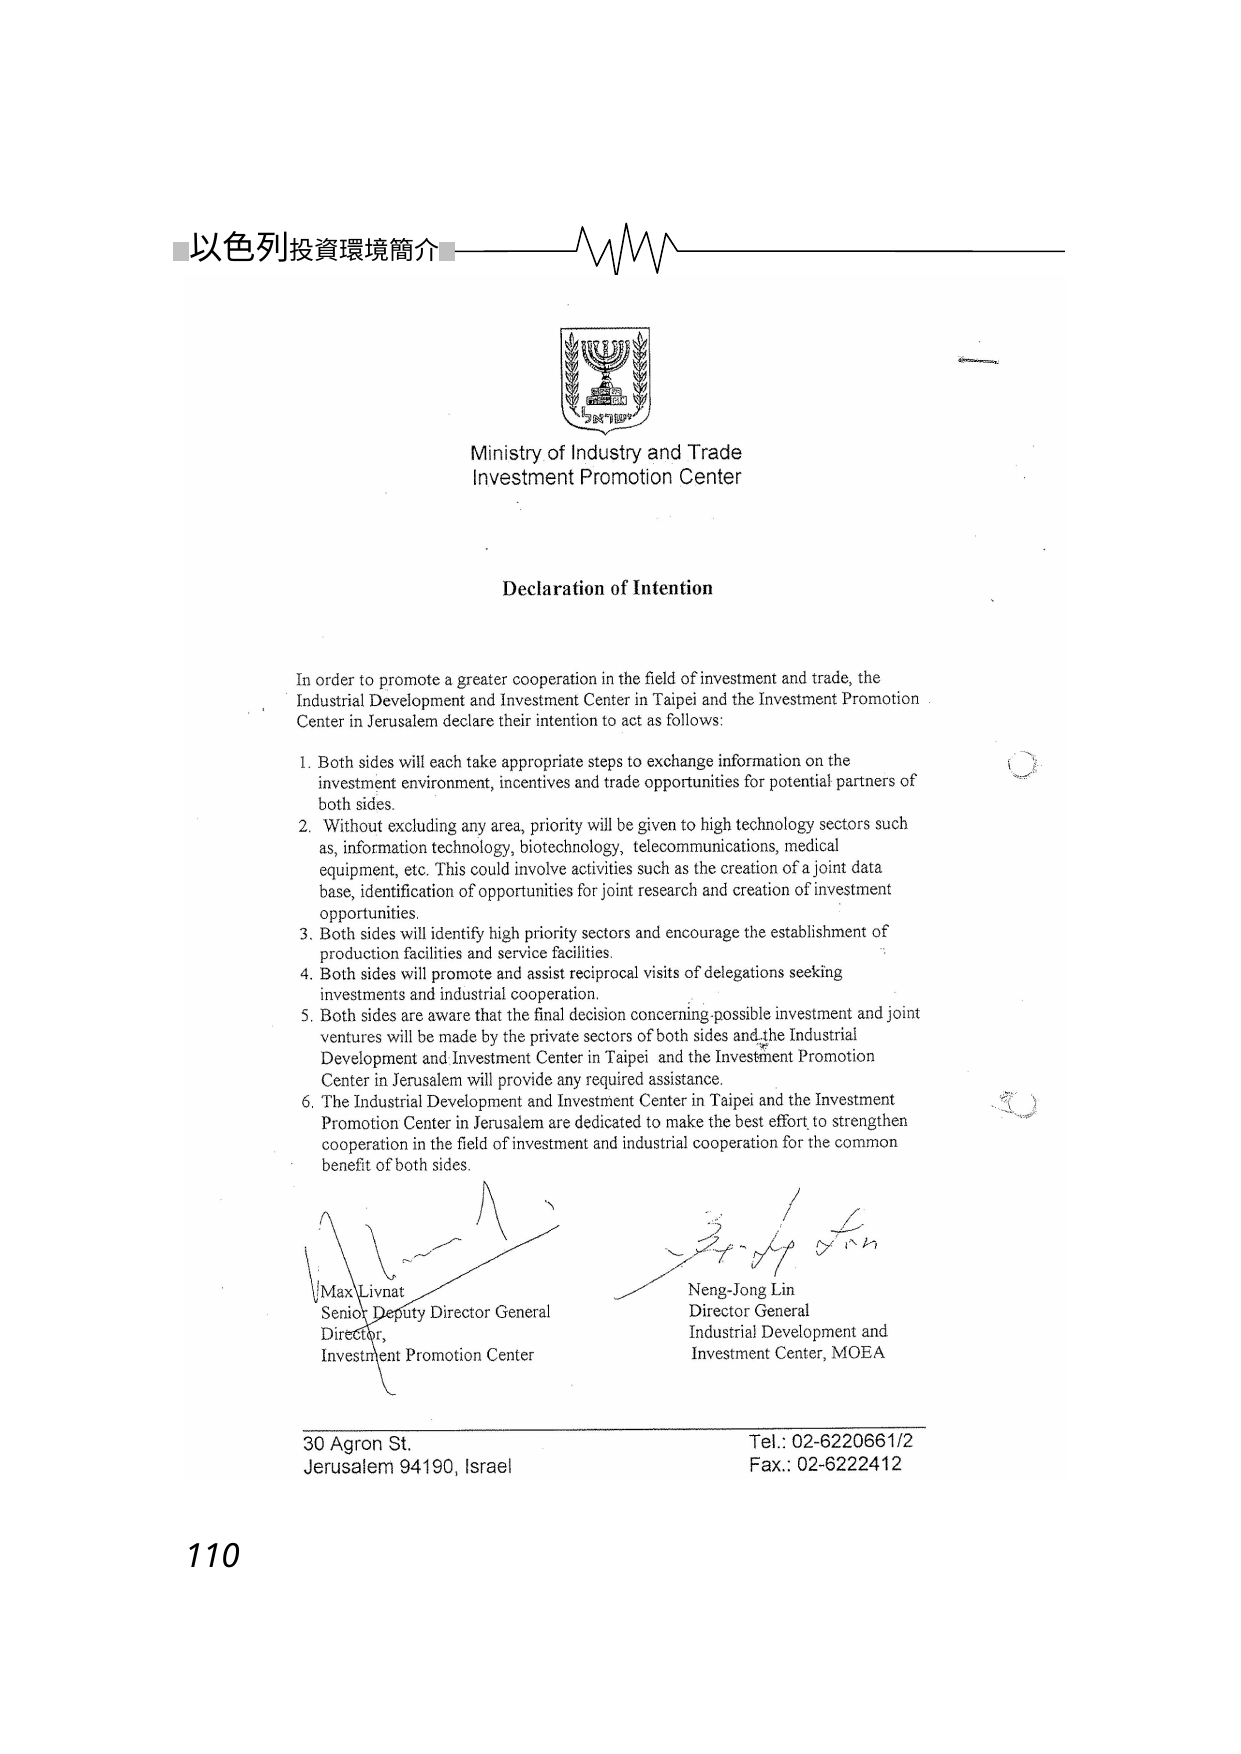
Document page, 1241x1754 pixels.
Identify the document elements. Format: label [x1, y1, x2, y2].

picture [182, 275, 1069, 1479]
